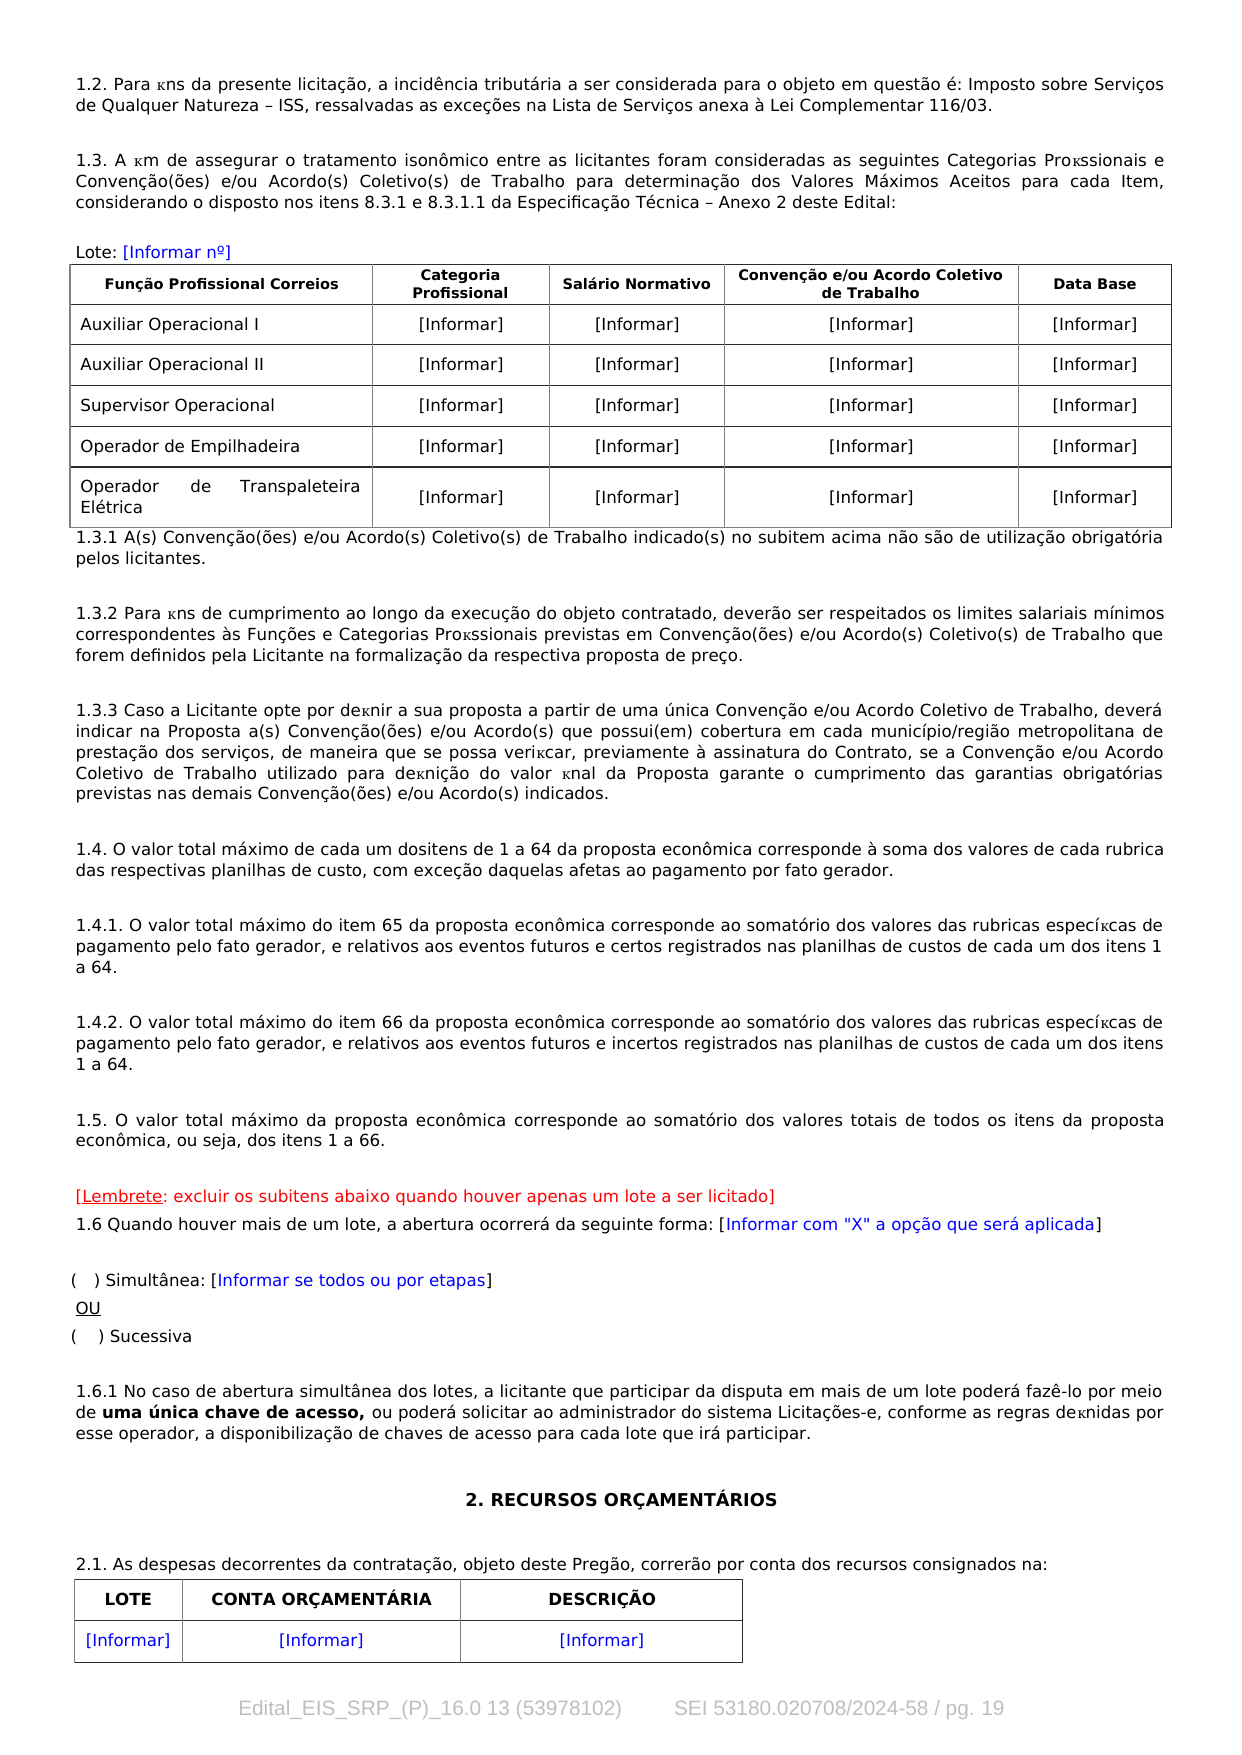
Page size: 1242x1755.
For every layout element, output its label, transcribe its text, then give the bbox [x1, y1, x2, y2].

text 1.5. O valor total máximo da proposta econômica corresponde ao somatório dos valores totais de todos os itens da proposta econômica, ou seja, dos itens 1 a 66. [75, 1110, 1165, 1151]
table_header DESCRIÇÃO [461, 1580, 742, 1620]
text 1.3.1 A(s) Convenção(ões) e/ou Acordo(s) Coletivo(s) de Trabalho indicado(s) no subitem acima não são de utilização obrigatória pelos licitantes. [75, 528, 1165, 568]
text 1.3.2 Para ns de cumprimento ao longo da execução do objeto contratado, deverão ser respeitados os limites salariais mínimos correspondentes às Funções e Categorias Prossionais previstas em Convenção(ões) e/ou Acordo(s) Coletivo(s) de Trabalho que forem definidos pela Licitante na formalização da respectiva proposta de preço. [75, 604, 1165, 665]
text 2.1. As despesas decorrentes da contratação, objeto deste Pregão, correrão por conta dos recursos consignados na: [75, 1555, 1165, 1574]
text 1.6 Quando houver mais de um lote, a abertura ocorrerá da seguinte forma: [Informar com "X" a opção que será aplicada] [75, 1215, 1165, 1234]
table_cell [Informar] [1019, 386, 1171, 426]
table_header Salário Normativo [550, 265, 724, 304]
table_cell Operador de Empilhadeira [71, 427, 372, 466]
table_cell [Informar] [461, 1621, 742, 1662]
table_cell [Informar] [550, 345, 724, 385]
text 1.6.1 No caso de abertura simultânea dos lotes, a licitante que participar da disputa em mais de um lote poderá fazê-lo por meio de uma única chave de acesso, ou poderá solicitar ao administrador do sistema Licitações-e, conforme as regras denidas por esse operador, a disponibilização de chaves de acesso para cada lote que irá participar. [75, 1382, 1165, 1443]
text ( ) Sucessiva [70, 1326, 1171, 1346]
table_cell [Informar] [373, 386, 549, 426]
table_cell [Informar] [373, 305, 549, 344]
table_cell [Informar] [550, 427, 724, 466]
table_cell [Informar] [725, 468, 1018, 527]
text 1.4.2. O valor total máximo do item 66 da proposta econômica corresponde ao somatório dos valores das rubricas especícas de pagamento pelo fato gerador, e relativos aos eventos futuros e incertos registrados nas planilhas de custos de cada um dos itens 1 a 64. [75, 1013, 1165, 1074]
subtitle 2. RECURSOS ORÇAMENTÁRIOS [77, 1490, 1165, 1511]
table_cell [Informar] [1019, 345, 1171, 385]
table_header Categoria Profissional [373, 265, 549, 304]
text Lote: [Informar nº] [75, 243, 1166, 262]
table_header Função Profissional Correios [71, 265, 372, 304]
table_cell [Informar] [725, 427, 1018, 466]
table_cell [Informar] [183, 1621, 460, 1662]
table_cell [Informar] [373, 345, 549, 385]
text 1.3.3 Caso a Licitante opte por denir a sua proposta a partir de uma única Convenção e/ou Acordo Coletivo de Trabalho, deverá indicar na Proposta a(s) Convenção(ões) e/ou Acordo(s) que possui(em) cobertura em cada município/região metropolitana de prestação dos serviços, de maneira que se possa vericar, previamente à assinatura do Contrato, se a Convenção e/ou Acordo Coletivo de Trabalho utilizado para denição do valor nal da Proposta garante o cumprimento das garantias obrigatórias previstas nas demais Convenção(ões) e/ou Acordo(s) indicados. [75, 701, 1165, 804]
text 1.4.1. O valor total máximo do item 65 da proposta econômica corresponde ao somatório dos valores das rubricas especícas de pagamento pelo fato gerador, e relativos aos eventos futuros e certos registrados nas planilhas de custos de cada um dos itens 1 a 64. [75, 916, 1165, 977]
table_cell Auxiliar Operacional I [71, 305, 372, 344]
table_cell [Informar] [725, 305, 1018, 344]
table_header Data Base [1019, 265, 1171, 304]
table_cell [Informar] [373, 427, 549, 466]
table_cell [Informar] [550, 468, 724, 527]
table_cell [Informar] [725, 345, 1018, 385]
table_cell Operador de Transpaleteira Elétrica [71, 468, 372, 527]
text ( ) Simultânea: [Informar se todos ou por etapas] [70, 1271, 1171, 1290]
text 1.4. O valor total máximo de cada um dositens de 1 a 64 da proposta econômica corresponde à soma dos valores de cada rubrica das respectivas planilhas de custo, com exceção daquelas afetas ao pagamento por fato gerador. [75, 840, 1165, 880]
table_cell [Informar] [1019, 427, 1171, 466]
table_cell [Informar] [550, 305, 724, 344]
table_cell [Informar] [725, 386, 1018, 426]
table_header CONTA ORÇAMENTÁRIA [183, 1580, 460, 1620]
table_cell [Informar] [75, 1621, 182, 1662]
table_cell [Informar] [1019, 305, 1171, 344]
text OU [75, 1298, 1171, 1318]
table_cell [Informar] [1019, 468, 1171, 527]
text 1.2. Para ns da presente licitação, a incidência tributária a ser considerada para o objeto em questão é: Imposto sobre Serviços de Qualquer Natureza – ISS, ressalvadas as exceções na Lista de Serviços anexa à Lei Complementar 116/03. [75, 75, 1165, 115]
table_cell Supervisor Operacional [71, 386, 372, 426]
text [Lembrete: excluir os subitens abaixo quando houver apenas um lote a ser licitado] [75, 1187, 1171, 1206]
table_cell [Informar] [373, 468, 549, 527]
table_header LOTE [75, 1580, 182, 1620]
text 1.3. A m de assegurar o tratamento isonômico entre as licitantes foram consideradas as seguintes Categorias Prossionais e Convenção(ões) e/ou Acordo(s) Coletivo(s) de Trabalho para determinação dos Valores Máximos Aceitos para cada Item, considerando o disposto nos itens 8.3.1 e 8.3.1.1 da Especificação Técnica – Anexo 2 deste Edital: [75, 151, 1165, 212]
table_cell Auxiliar Operacional II [71, 345, 372, 385]
table_header Convenção e/ou Acordo Coletivo de Trabalho [725, 265, 1018, 304]
table_cell [Informar] [550, 386, 724, 426]
